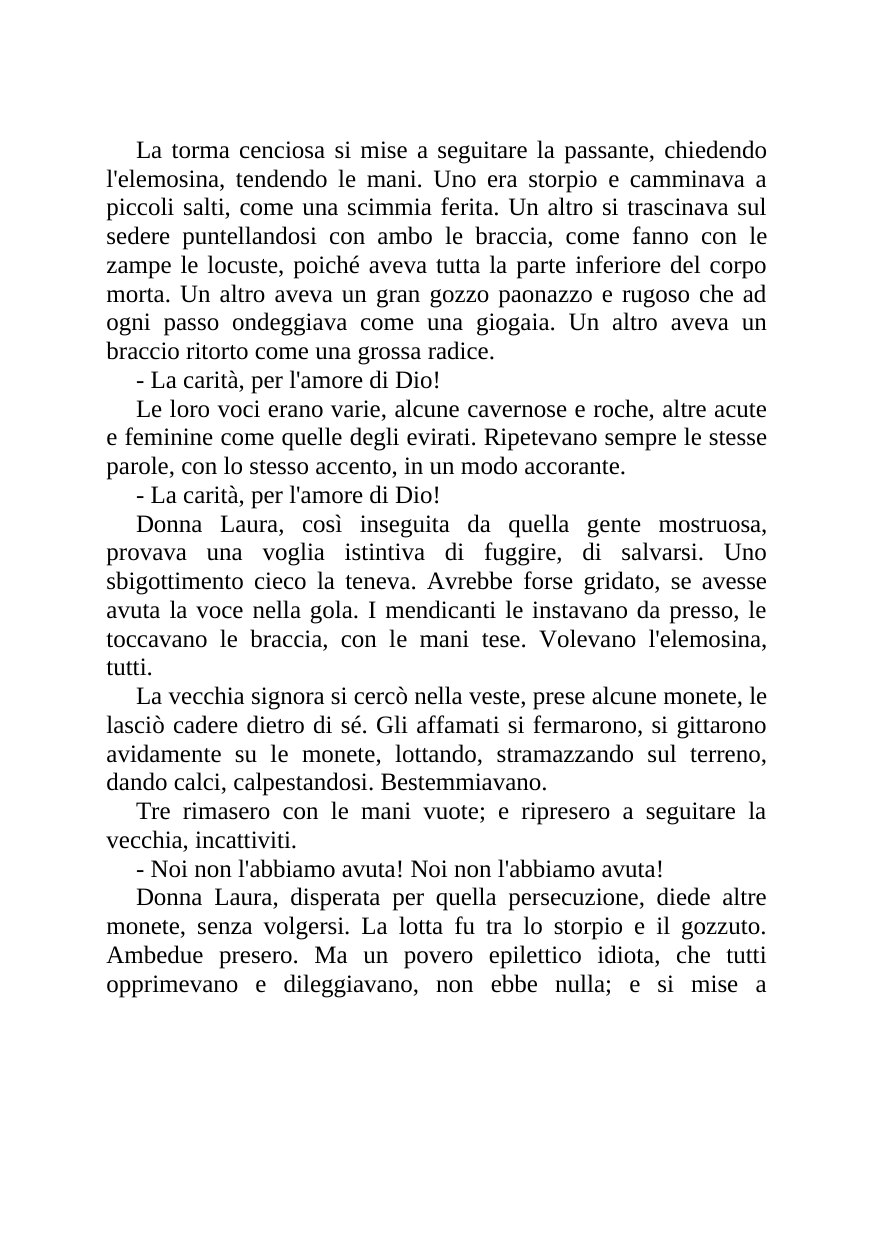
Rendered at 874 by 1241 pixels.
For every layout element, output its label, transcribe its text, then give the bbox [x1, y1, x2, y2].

text Donna Laura, disperata per quella persecuzione, diede altre monete, senza volgersi. La lotta fu tra lo storpio e il gozzuto. Ambedue presero. Ma un povero epilettico idiota, che tutti opprimevano e dileggiavano, non ebbe nulla; e si mise a [106, 882, 768, 997]
text Le loro voci erano varie, alcune cavernose e roche, altre acute e feminine come quelle degli evirati. Ripetevano sempre le stesse parole, con lo stesso accento, in un modo accorante. [106, 394, 768, 480]
text - La carità, per l'amore di Dio! [106, 480, 768, 509]
text - Noi non l'abbiamo avuta! Noi non l'abbiamo avuta! [106, 854, 768, 882]
text La vecchia signora si cercò nella veste, prese alcune monete, le lasciò cadere dietro di sé. Gli affamati si fermarono, si gittarono avidamente su le monete, lottando, stramazzando sul terreno, dando calci, calpestandosi. Bestemmiavano. [106, 681, 768, 796]
text Donna Laura, così inseguita da quella gente mostruosa, provava una voglia istintiva di fuggire, di salvarsi. Uno sbigottimento cieco la teneva. Avrebbe forse gridato, se avesse avuta la voce nella gola. I mendicanti le instavano da presso, le toccavano le braccia, con le mani tese. Volevano l'elemosina, tutti. [106, 509, 768, 681]
text Tre rimasero con le mani vuote; e ripresero a seguitare la vecchia, incattiviti. [106, 796, 768, 854]
text - La carità, per l'amore di Dio! [106, 365, 768, 394]
text La torma cenciosa si mise a seguitare la passante, chiedendo l'elemosina, tendendo le mani. Uno era storpio e camminava a piccoli salti, come una scimmia ferita. Un altro si trascinava sul sedere puntellandosi con ambo le braccia, come fanno con le zampe le locuste, poiché aveva tutta la parte inferiore del corpo morta. Un altro aveva un gran gozzo paonazzo e rugoso che ad ogni passo ondeggiava come una giogaia. Un altro aveva un braccio ritorto come una grossa radice. [106, 135, 768, 365]
